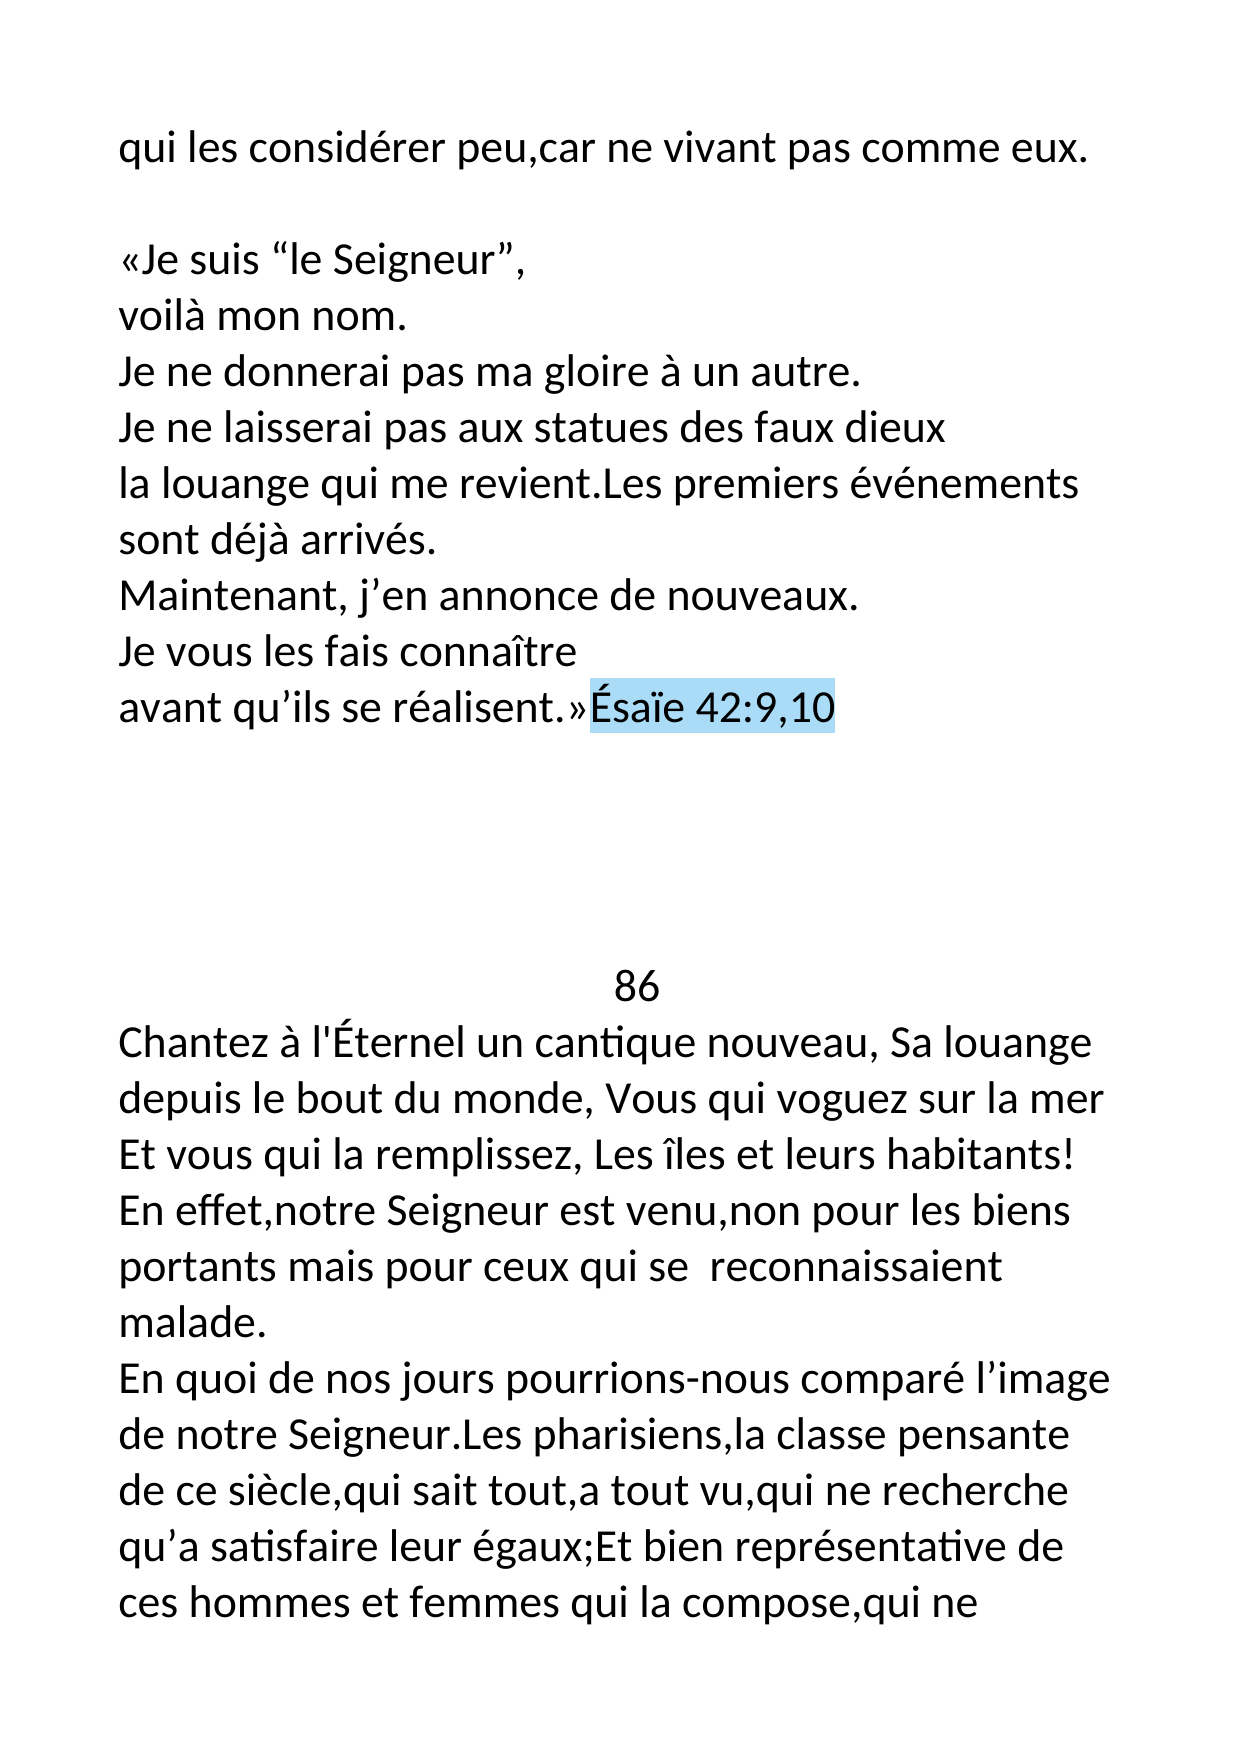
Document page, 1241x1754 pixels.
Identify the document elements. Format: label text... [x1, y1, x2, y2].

text la louange qui me revient.Les premiers événements sont déjà arrivés. [118, 454, 1122, 566]
text voilà mon nom. [118, 286, 1122, 342]
text En effet,notre Seigneur est venu,non pour les biens portants mais pour ceux qui se reconnaissaient malade. [118, 1181, 1122, 1349]
text En quoi de nos jours pourrions-nous comparé l’image de notre Seigneur.Les pharisiens,la classe pensante de ce siècle,qui sait tout,a tout vu,qui ne recherche [118, 1349, 1122, 1517]
text qu’a satisfaire leur égaux;Et bien représentative de ces hommes et femmes qui la compose,qui ne [118, 1517, 1122, 1628]
text Maintenant, j’en annonce de nouveaux. [118, 566, 1122, 622]
text Je ne donnerai pas ma gloire à un autre. [118, 342, 1122, 398]
text qui les considérer peu,car ne vivant pas comme eux. [118, 118, 1122, 174]
text 86 [118, 957, 1122, 1013]
text Je ne laisserai pas aux statues des faux dieux [118, 398, 1122, 454]
text avant qu’ils se réalisent.»Ésaïe 42:9,10 [118, 677, 1122, 733]
text «Je suis “le Seigneur”, [118, 230, 1122, 286]
text Je vous les fais connaître [118, 622, 1122, 677]
text Chantez à l'Éternel un cantique nouveau, Sa louange depuis le bout du monde, Vous qui voguez sur la mer Et vous qui la remplissez, Les îles et leurs habitants! [118, 1013, 1122, 1181]
